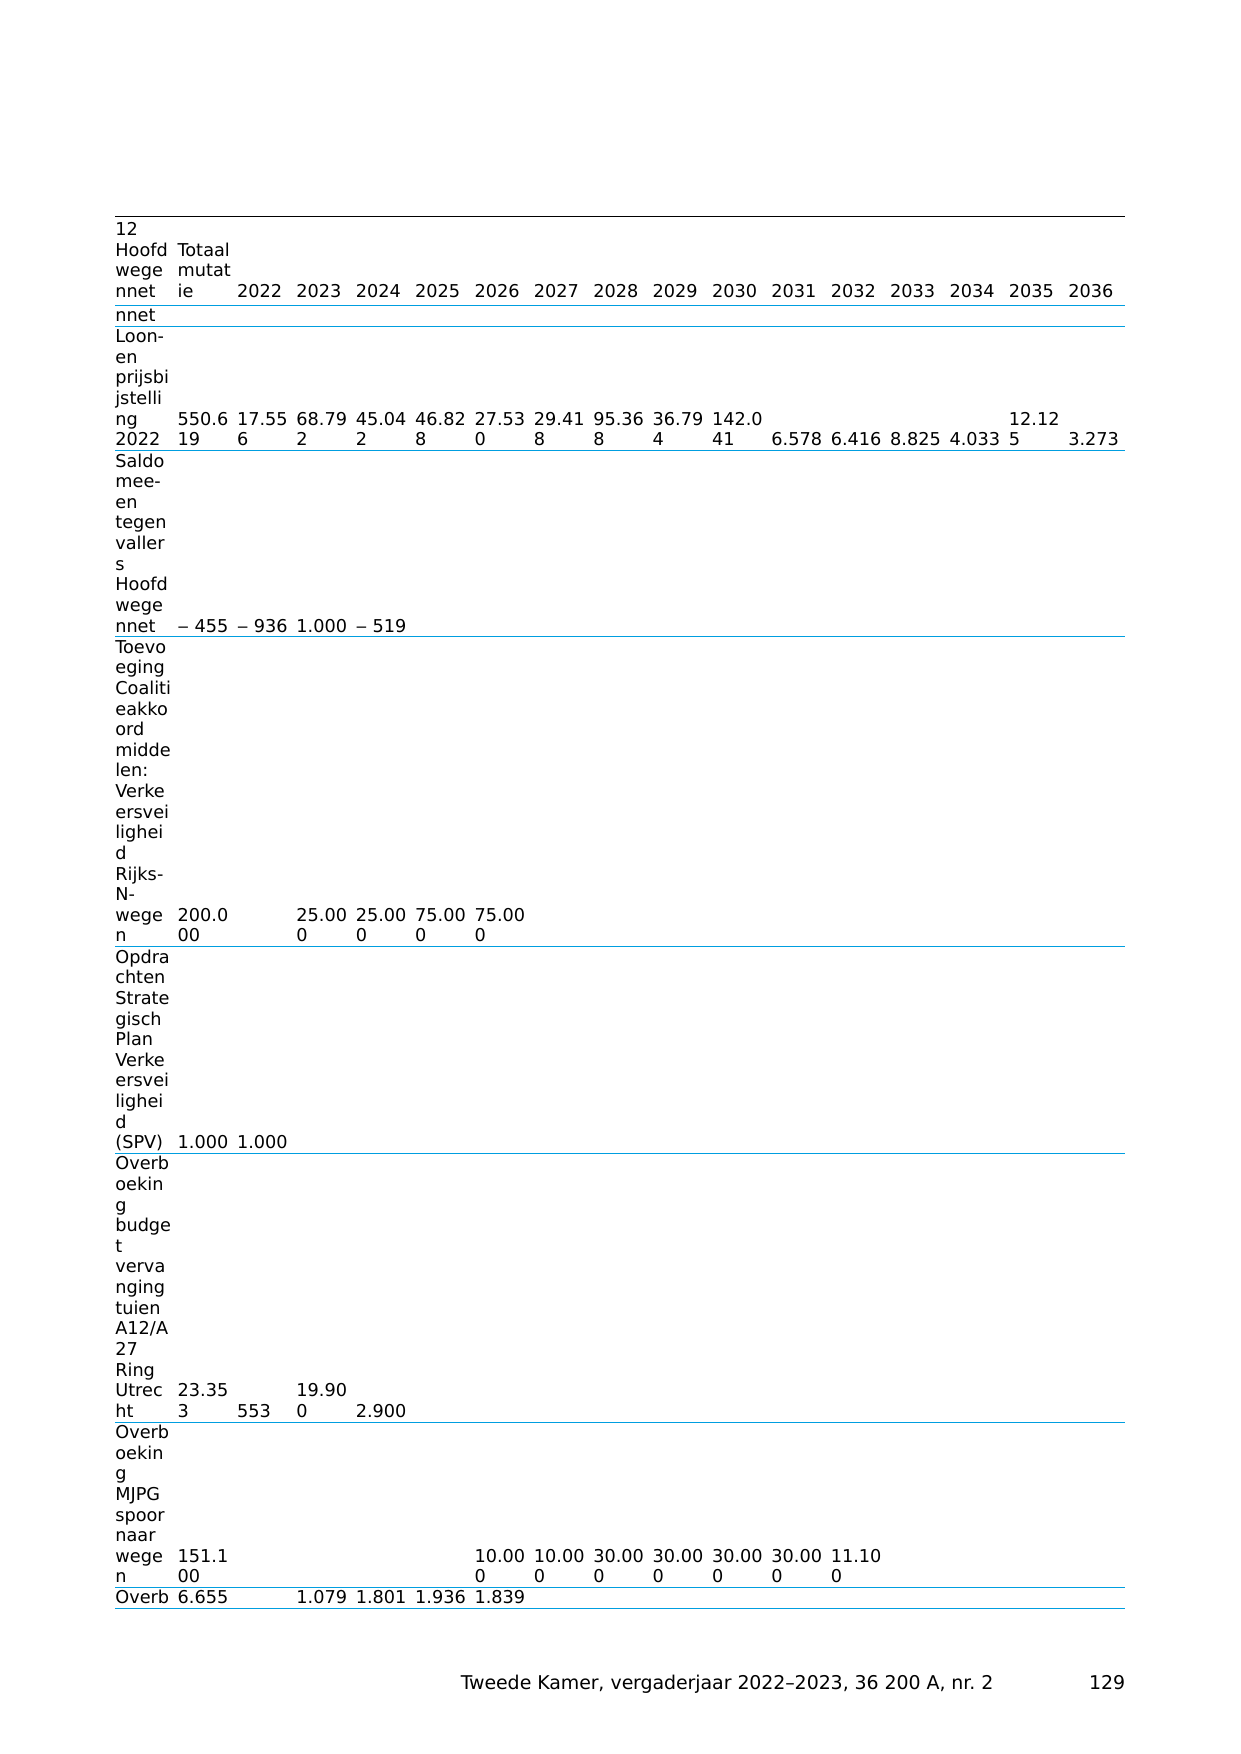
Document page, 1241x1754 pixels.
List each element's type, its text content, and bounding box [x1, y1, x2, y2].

table_cell [887, 947, 946, 1153]
table_cell 45.042 [353, 327, 412, 450]
table_cell 30.000 [590, 1423, 649, 1587]
table_cell [1065, 947, 1125, 1153]
table_cell [946, 306, 1006, 326]
table_cell 11.100 [828, 1423, 887, 1587]
table_cell [650, 306, 709, 326]
table_cell [946, 637, 1006, 946]
table_cell Overboeking budget vervanging tuien A12/A27 Ring Utrecht [115, 1154, 174, 1421]
table_cell [946, 1588, 1006, 1608]
table_cell 2032 [828, 217, 887, 304]
table_cell [293, 1423, 353, 1587]
table_cell Overboeking MJPG spoor naar wegen [115, 1423, 174, 1587]
table_cell [1065, 1423, 1125, 1587]
table_cell [1065, 451, 1125, 636]
table_cell 10.000 [471, 1423, 531, 1587]
table_cell [471, 451, 531, 636]
table_cell 2036 [1065, 217, 1125, 304]
table_cell [709, 947, 768, 1153]
table_cell 46.828 [412, 327, 471, 450]
table_cell 30.000 [709, 1423, 768, 1587]
table_cell 1.839 [471, 1588, 531, 1608]
table_cell 151.100 [175, 1423, 234, 1587]
table_cell 10.000 [531, 1423, 590, 1587]
table_cell [293, 947, 353, 1153]
table_cell 27.530 [471, 327, 531, 450]
table_cell [234, 1423, 293, 1587]
table_cell [650, 1154, 709, 1421]
table_cell [828, 306, 887, 326]
table_cell [768, 1154, 828, 1421]
table_cell [175, 306, 234, 326]
table_cell Toevoeging Coalitieakkoord middelen: Verkeersveiligheid Rijks-N-wegen [115, 637, 174, 946]
table_cell [531, 451, 590, 636]
table_cell [1065, 1588, 1125, 1608]
table_cell 2024 [353, 217, 412, 304]
table_cell [887, 1423, 946, 1587]
table_cell [709, 637, 768, 946]
table_cell 36.794 [650, 327, 709, 450]
table_cell 1.079 [293, 1588, 353, 1608]
table_cell 1.000 [175, 947, 234, 1153]
table_cell Saldo mee- en tegenvallers Hoofdwegennet [115, 451, 174, 636]
table_cell 2030 [709, 217, 768, 304]
table_cell [650, 947, 709, 1153]
table_cell [768, 947, 828, 1153]
table_cell [828, 947, 887, 1153]
table_cell [768, 1588, 828, 1608]
table_cell [412, 947, 471, 1153]
table_cell [650, 637, 709, 946]
table_cell [887, 637, 946, 946]
table_cell 2023 [293, 217, 353, 304]
table_cell [590, 306, 649, 326]
table_cell [1006, 1423, 1065, 1587]
table_cell [828, 1588, 887, 1608]
table_cell 19.900 [293, 1154, 353, 1421]
table_cell 1.801 [353, 1588, 412, 1608]
table_cell [887, 451, 946, 636]
table_cell [828, 1154, 887, 1421]
table_cell [1006, 1588, 1065, 1608]
table_cell 75.000 [412, 637, 471, 946]
table_cell [590, 637, 649, 946]
table_cell 2034 [946, 217, 1006, 304]
table_cell 68.792 [293, 327, 353, 450]
table_cell [768, 451, 828, 636]
table_cell Totaal mutatie [175, 217, 234, 304]
table_cell 3.273 [1065, 327, 1125, 450]
table_cell 2025 [412, 217, 471, 304]
table_cell Loon- en prijsbijstelling 2022 [115, 327, 174, 450]
table_cell [412, 306, 471, 326]
table_cell [887, 306, 946, 326]
table_cell [353, 1423, 412, 1587]
table_cell [531, 637, 590, 946]
table_cell [650, 451, 709, 636]
table_cell [471, 947, 531, 1153]
table_cell [768, 637, 828, 946]
table_cell 142.041 [709, 327, 768, 450]
table_cell [353, 306, 412, 326]
table_cell 2026 [471, 217, 531, 304]
table_cell [946, 947, 1006, 1153]
table_cell [590, 451, 649, 636]
table_cell [1065, 637, 1125, 946]
table_cell ‒ 519 [353, 451, 412, 636]
table_cell [1065, 306, 1125, 326]
table_cell 25.000 [293, 637, 353, 946]
table_cell ‒ 936 [234, 451, 293, 636]
table_cell [946, 451, 1006, 636]
table_cell 23.353 [175, 1154, 234, 1421]
table_cell 6.655 [175, 1588, 234, 1608]
table_cell [887, 1588, 946, 1608]
table_cell 30.000 [768, 1423, 828, 1587]
table_cell 4.033 [946, 327, 1006, 450]
table_cell [412, 1423, 471, 1587]
table_cell nnet [115, 306, 174, 326]
table_cell 8.825 [887, 327, 946, 450]
table_cell 6.416 [828, 327, 887, 450]
table_cell [1006, 637, 1065, 946]
table_cell 2033 [887, 217, 946, 304]
table_cell [531, 1588, 590, 1608]
table_cell [946, 1423, 1006, 1587]
table_cell 553 [234, 1154, 293, 1421]
table_cell 25.000 [353, 637, 412, 946]
table_cell 2035 [1006, 217, 1065, 304]
table_cell [531, 947, 590, 1153]
table_cell [590, 1588, 649, 1608]
table_cell 2022 [234, 217, 293, 304]
table_cell 200.000 [175, 637, 234, 946]
table_cell 95.368 [590, 327, 649, 450]
table_cell [234, 1588, 293, 1608]
table_cell 30.000 [650, 1423, 709, 1587]
table_cell [887, 1154, 946, 1421]
table_cell 2031 [768, 217, 828, 304]
table_cell [709, 1154, 768, 1421]
table_cell [828, 451, 887, 636]
table_cell 1.936 [412, 1588, 471, 1608]
table_cell Opdrachten Strategisch Plan Verkeersveiligheid (SPV) [115, 947, 174, 1153]
table_cell 550.619 [175, 327, 234, 450]
table_cell 6.578 [768, 327, 828, 450]
table_cell [709, 1588, 768, 1608]
table_cell [531, 306, 590, 326]
table_cell 2029 [650, 217, 709, 304]
table_cell [590, 1154, 649, 1421]
table_cell [293, 306, 353, 326]
table_cell [1006, 947, 1065, 1153]
table_cell [234, 637, 293, 946]
table_cell [412, 1154, 471, 1421]
table_cell 2027 [531, 217, 590, 304]
table_cell [828, 637, 887, 946]
table_cell [709, 306, 768, 326]
table_cell [590, 947, 649, 1153]
table_cell [234, 306, 293, 326]
table_cell 29.418 [531, 327, 590, 450]
table_cell 2028 [590, 217, 649, 304]
table_cell ‒ 455 [175, 451, 234, 636]
table_cell [412, 451, 471, 636]
table_cell [471, 306, 531, 326]
table_cell [946, 1154, 1006, 1421]
table_cell [353, 947, 412, 1153]
table_cell Overb [115, 1588, 174, 1608]
table_cell [768, 306, 828, 326]
table_cell [709, 451, 768, 636]
table_cell [1006, 451, 1065, 636]
table_cell [1006, 1154, 1065, 1421]
table_cell [1006, 306, 1065, 326]
table_cell 75.000 [471, 637, 531, 946]
table_cell 2.900 [353, 1154, 412, 1421]
table_cell [650, 1588, 709, 1608]
table_cell [531, 1154, 590, 1421]
table_cell [1065, 1154, 1125, 1421]
table_cell 12.125 [1006, 327, 1065, 450]
table_cell [471, 1154, 531, 1421]
table_header Tabel 68 Artikel 12 Hoofdwegennet (bedragen x € 1.000) [115, 191, 1125, 216]
table_cell 12 Hoofdwegennet [115, 217, 174, 304]
table_cell 1.000 [234, 947, 293, 1153]
table_cell 17.556 [234, 327, 293, 450]
table_cell 1.000 [293, 451, 353, 636]
